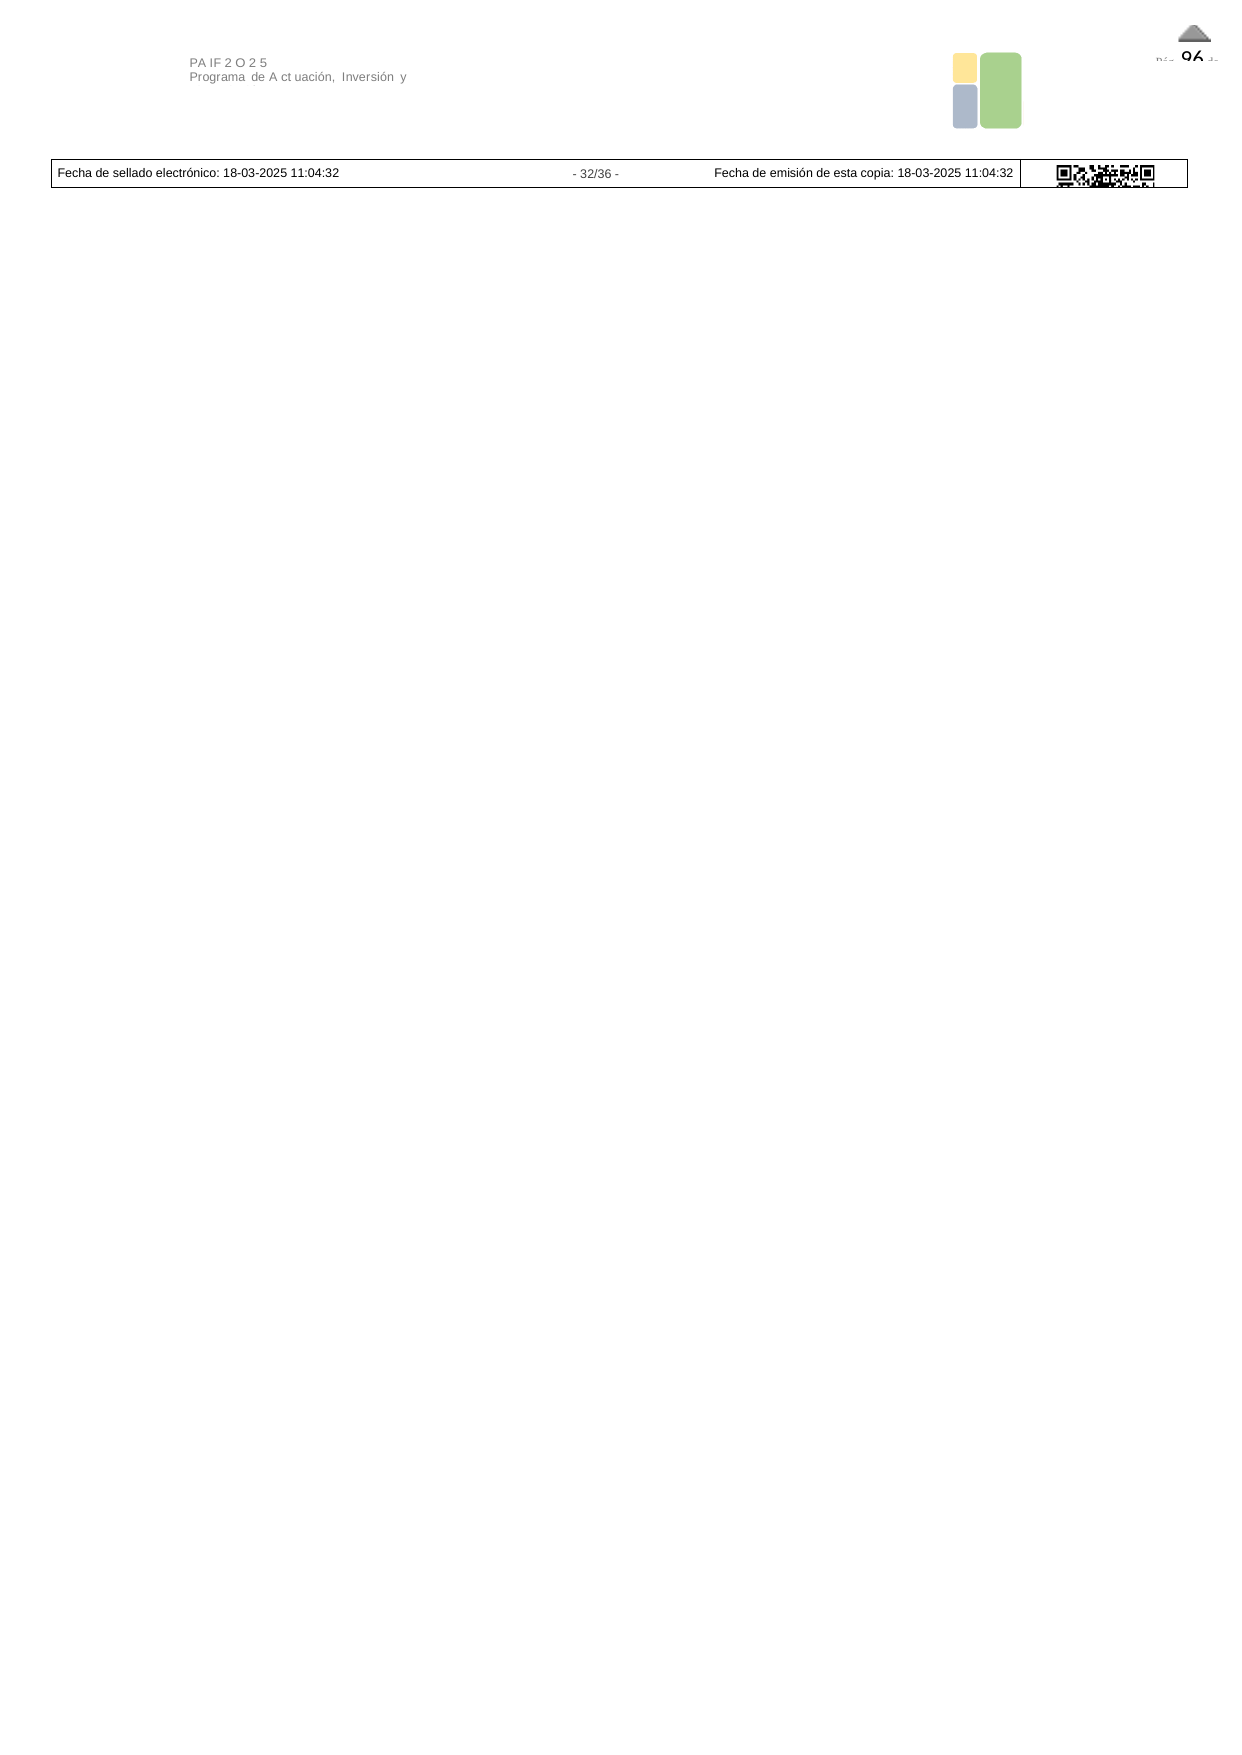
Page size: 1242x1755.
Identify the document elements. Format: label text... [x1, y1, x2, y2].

table_header [1021, 160, 1187, 187]
table_cell Fecha de sellado electrónico: 18-03-2025 11:04:32 - 32/36 - Fecha de emisión de esta copia: 18-03-2025 11:04:32 [52, 160, 1020, 187]
